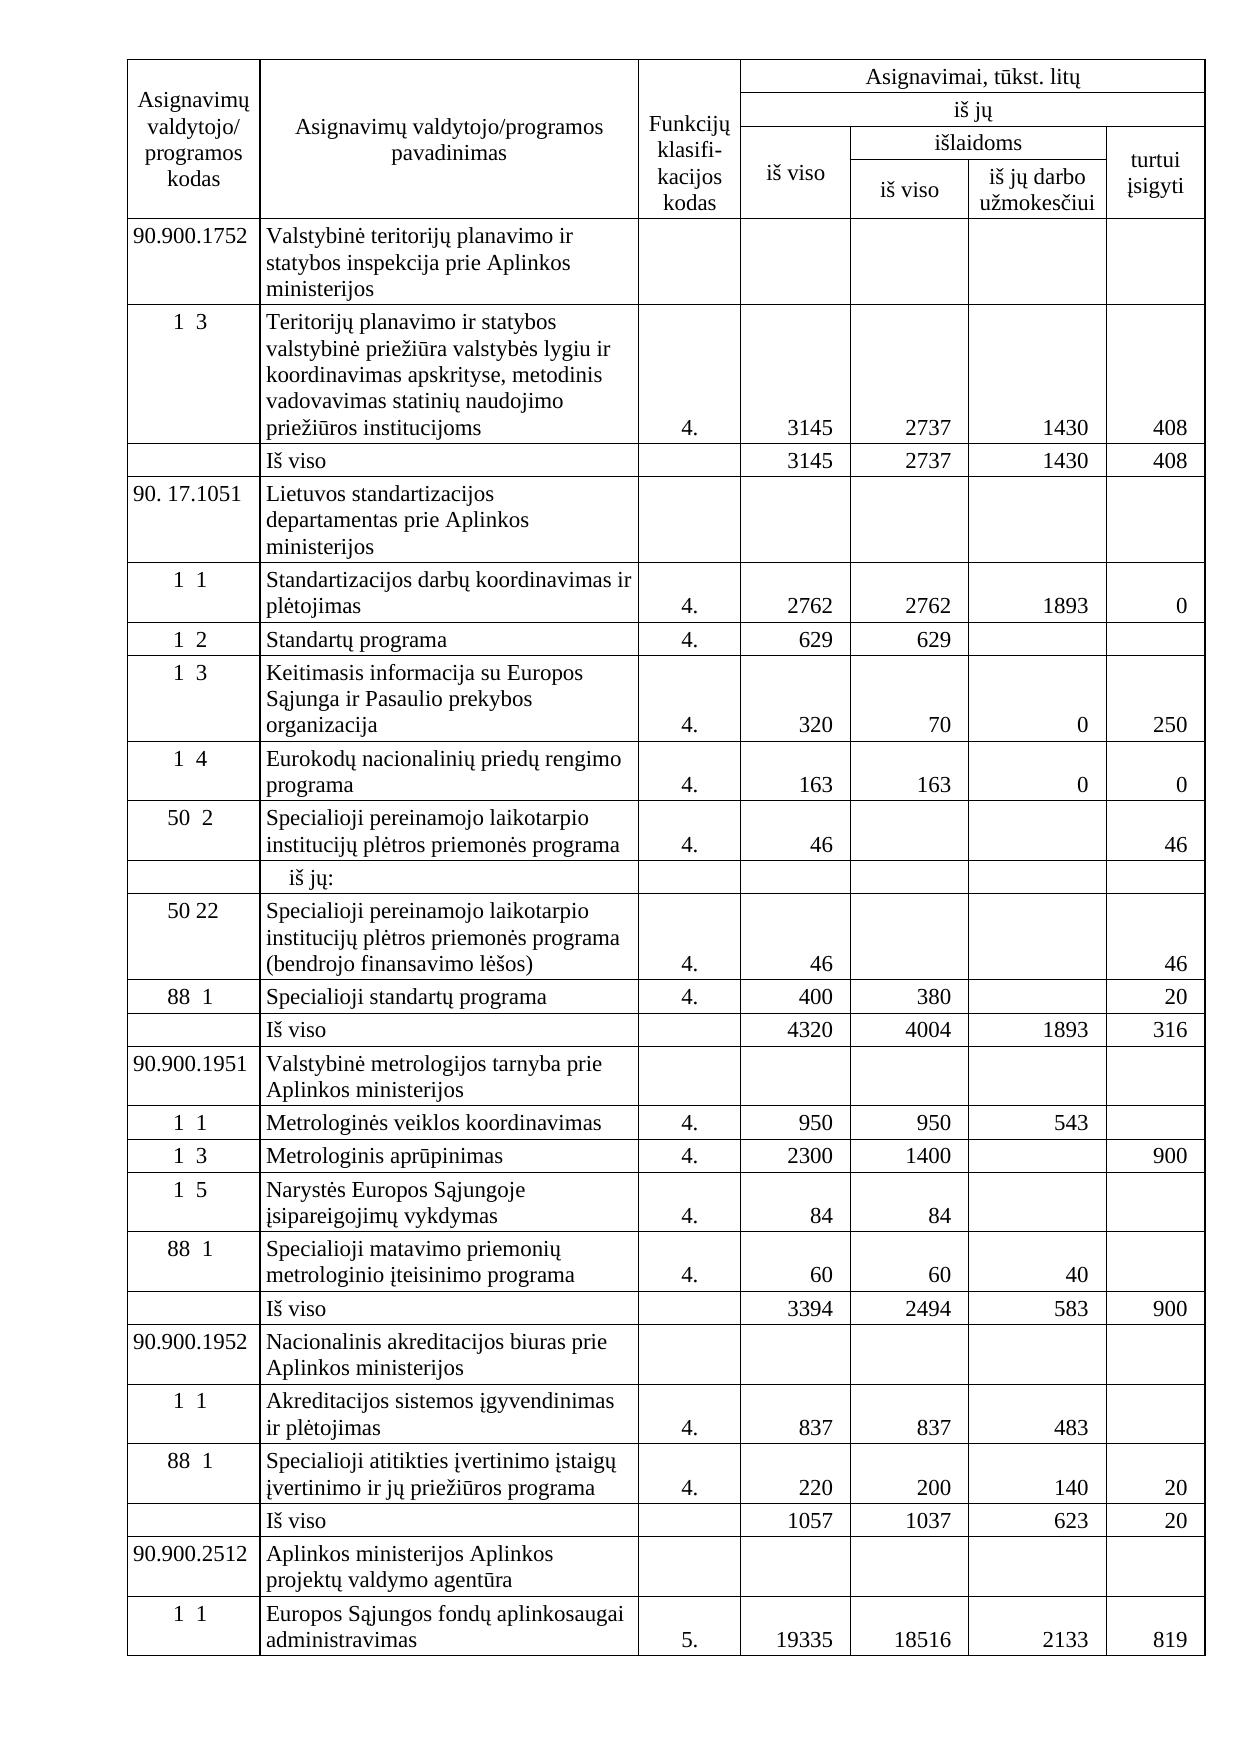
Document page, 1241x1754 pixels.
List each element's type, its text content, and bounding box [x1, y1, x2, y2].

table_header Asignavimų valdytojo/ programos kodas [128, 60, 259, 218]
table_cell 900 [1107, 1292, 1204, 1324]
table_cell Specialioji pereinamojo laikotarpio institucijų plėtros priemonės programa (bendrojo finansavimo lėšos) [261, 894, 638, 979]
table_cell 90.900.1951 [128, 1047, 259, 1105]
table_cell 1893 [969, 1014, 1106, 1046]
table_cell 950 [741, 1106, 850, 1138]
table_cell Specialioji matavimo priemonių metrologinio įteisinimo programa [261, 1232, 638, 1291]
table_cell Specialioji atitikties įvertinimo įstaigų įvertinimo ir jų priežiūros programa [261, 1444, 638, 1503]
table_cell 583 [969, 1292, 1106, 1324]
table_cell [1107, 1173, 1204, 1231]
table_cell 2762 [741, 563, 850, 622]
table_cell [851, 1325, 968, 1384]
table_cell 4. [639, 742, 740, 800]
table_header Asignavimų valdytojo/programos pavadinimas [261, 60, 638, 218]
table_cell [639, 1537, 740, 1596]
table_cell 4. [639, 1444, 740, 1503]
table_cell [969, 1537, 1106, 1596]
table_cell [741, 1325, 850, 1384]
table_cell 2762 [851, 563, 968, 622]
table_cell [851, 1537, 968, 1596]
table_cell iš viso [741, 127, 850, 218]
table_cell [969, 801, 1106, 860]
table_cell 18516 [851, 1597, 968, 1655]
table_cell [741, 477, 850, 562]
table_cell [851, 801, 968, 860]
table_cell 1 4 [128, 742, 259, 800]
table_cell Teritorijų planavimo ir statybos valstybinė priežiūra valstybės lygiu ir koordinavimas apskrityse, metodinis vadovavimas statinių naudojimo priežiūros institucijoms [261, 305, 638, 443]
table_cell [969, 861, 1106, 893]
table_cell [851, 219, 968, 304]
table_cell 1430 [969, 305, 1106, 443]
table_cell [639, 861, 740, 893]
table_cell 1 3 [128, 1140, 259, 1172]
table_cell Specialioji standartų programa [261, 980, 638, 1012]
table_cell Lietuvos standartizacijos departamentas prie Aplinkos ministerijos [261, 477, 638, 562]
table_cell [639, 1325, 740, 1384]
table_cell 0 [969, 742, 1106, 800]
table_cell 1 1 [128, 1106, 259, 1138]
table_cell Iš viso [261, 1014, 638, 1046]
table_cell Keitimasis informacija su Europos Sąjunga ir Pasaulio prekybos organizacija [261, 656, 638, 741]
table_cell Standartizacijos darbų koordinavimas ir plėtojimas [261, 563, 638, 622]
table_cell 408 [1107, 444, 1204, 476]
table_cell 220 [741, 1444, 850, 1503]
table_cell 950 [851, 1106, 968, 1138]
table_cell 320 [741, 656, 850, 741]
table_cell 3145 [741, 444, 850, 476]
table_cell Nacionalinis akreditacijos biuras prie Aplinkos ministerijos [261, 1325, 638, 1384]
table_cell [741, 861, 850, 893]
table_cell 4. [639, 1385, 740, 1443]
table_cell 2737 [851, 444, 968, 476]
table_cell 5. [639, 1597, 740, 1655]
table_cell 4. [639, 305, 740, 443]
table_cell iš jų [741, 93, 1204, 126]
table_header Funkcijų klasifi­kacijos kodas [639, 60, 740, 218]
table_cell [1107, 1106, 1204, 1138]
table_cell [1107, 1537, 1204, 1596]
table_cell 1 1 [128, 1385, 259, 1443]
table_cell 408 [1107, 305, 1204, 443]
table_cell 4. [639, 623, 740, 655]
table_cell [128, 1292, 259, 1324]
table_cell [851, 477, 968, 562]
table_cell [1107, 1047, 1204, 1105]
table_cell iš viso [851, 160, 968, 218]
table_cell [741, 219, 850, 304]
table_cell 1430 [969, 444, 1106, 476]
table_cell 837 [851, 1385, 968, 1443]
table_cell [128, 444, 259, 476]
table_cell Aplinkos ministerijos Aplinkos projektų valdymo agentūra [261, 1537, 638, 1596]
table_cell 1 3 [128, 305, 259, 443]
table_cell 543 [969, 1106, 1106, 1138]
table_cell Metrologinės veiklos koordinavimas [261, 1106, 638, 1138]
table_cell 140 [969, 1444, 1106, 1503]
table_cell [969, 623, 1106, 655]
table_cell [639, 1047, 740, 1105]
table_cell 483 [969, 1385, 1106, 1443]
table_cell 1 1 [128, 563, 259, 622]
table_cell 4. [639, 1140, 740, 1172]
table_cell 46 [741, 801, 850, 860]
table_cell 629 [741, 623, 850, 655]
table_cell [969, 894, 1106, 979]
table_cell [128, 1504, 259, 1536]
table_cell 1 5 [128, 1173, 259, 1231]
table_cell [1107, 623, 1204, 655]
table_cell 1 3 [128, 656, 259, 741]
table_cell [1107, 219, 1204, 304]
table_header Asignavimai, tūkst. litų [741, 60, 1204, 92]
table_cell Valstybinė metrologijos tarnyba prie Aplinkos ministerijos [261, 1047, 638, 1105]
table_cell Specialioji pereinamojo laikotarpio institucijų plėtros priemonės programa [261, 801, 638, 860]
table_cell 50 22 [128, 894, 259, 979]
table_cell Metrologinis aprūpinimas [261, 1140, 638, 1172]
table_cell 200 [851, 1444, 968, 1503]
table_cell 819 [1107, 1597, 1204, 1655]
table_cell 3145 [741, 305, 850, 443]
table_cell 250 [1107, 656, 1204, 741]
table_cell 163 [851, 742, 968, 800]
table_cell [969, 1325, 1106, 1384]
table_cell iš jų: [261, 861, 638, 893]
table_cell [851, 861, 968, 893]
table_cell 90.900.1752 [128, 219, 259, 304]
table_cell 50 2 [128, 801, 259, 860]
table_cell 19335 [741, 1597, 850, 1655]
table_cell 88 1 [128, 980, 259, 1012]
table_cell [851, 894, 968, 979]
table_cell 380 [851, 980, 968, 1012]
table_cell 60 [741, 1232, 850, 1291]
table_cell [741, 1047, 850, 1105]
table_cell 4. [639, 1106, 740, 1138]
table_cell 1893 [969, 563, 1106, 622]
table_cell [1107, 477, 1204, 562]
table_cell Eurokodų nacionalinių priedų rengimo programa [261, 742, 638, 800]
table_cell [741, 1537, 850, 1596]
table_cell [969, 1173, 1106, 1231]
table_cell 90. 17.1051 [128, 477, 259, 562]
table_cell 84 [851, 1173, 968, 1231]
table_cell 90.900.2512 [128, 1537, 259, 1596]
table_cell 0 [969, 656, 1106, 741]
table_cell 4004 [851, 1014, 968, 1046]
table_cell 0 [1107, 742, 1204, 800]
table_cell [851, 1047, 968, 1105]
table_cell Akreditacijos sistemos įgyvendinimas ir plėtojimas [261, 1385, 638, 1443]
table_cell [1107, 1232, 1204, 1291]
table_cell 0 [1107, 563, 1204, 622]
table_cell turtui įsigyti [1107, 127, 1204, 218]
table_cell Iš viso [261, 444, 638, 476]
table_cell 46 [1107, 801, 1204, 860]
table_cell Valstybinė teritorijų planavimo ir statybos inspekcija prie Aplinkos ministerijos [261, 219, 638, 304]
table_cell 70 [851, 656, 968, 741]
table_cell Europos Sąjungos fondų aplinkosaugai administravimas [261, 1597, 638, 1655]
table_cell 1057 [741, 1504, 850, 1536]
table_cell 2737 [851, 305, 968, 443]
table_cell 88 1 [128, 1232, 259, 1291]
table_cell 4. [639, 563, 740, 622]
table_cell išlaidoms [851, 127, 1106, 159]
table_cell 4. [639, 656, 740, 741]
table_cell 316 [1107, 1014, 1204, 1046]
table_cell Iš viso [261, 1504, 638, 1536]
table_cell [969, 477, 1106, 562]
table_cell [639, 1504, 740, 1536]
table_cell [969, 1047, 1106, 1105]
table_cell Standartų programa [261, 623, 638, 655]
table_cell 837 [741, 1385, 850, 1443]
table_cell Iš viso [261, 1292, 638, 1324]
table_cell 46 [741, 894, 850, 979]
table_cell 4. [639, 1232, 740, 1291]
table_cell 629 [851, 623, 968, 655]
table_cell [969, 980, 1106, 1012]
table_cell 400 [741, 980, 850, 1012]
table_cell iš jų darbo užmokesčiui [969, 160, 1106, 218]
table_cell 1 2 [128, 623, 259, 655]
table_cell 623 [969, 1504, 1106, 1536]
table_cell 40 [969, 1232, 1106, 1291]
table_cell [969, 219, 1106, 304]
table_cell [639, 1292, 740, 1324]
table_cell 2494 [851, 1292, 968, 1324]
table_cell 4. [639, 1173, 740, 1231]
table_cell [1107, 861, 1204, 893]
table_cell [1107, 1325, 1204, 1384]
table_cell 88 1 [128, 1444, 259, 1503]
table_cell [639, 1014, 740, 1046]
table_cell 3394 [741, 1292, 850, 1324]
table_cell 20 [1107, 1504, 1204, 1536]
table_cell 1400 [851, 1140, 968, 1172]
table_cell 163 [741, 742, 850, 800]
table_cell [128, 1014, 259, 1046]
table_cell [1107, 1385, 1204, 1443]
table_cell 2133 [969, 1597, 1106, 1655]
table_cell 90.900.1952 [128, 1325, 259, 1384]
table_cell Narystės Europos Sąjungoje įsipareigojimų vykdymas [261, 1173, 638, 1231]
table_cell 2300 [741, 1140, 850, 1172]
table_cell 1037 [851, 1504, 968, 1536]
table_cell 20 [1107, 1444, 1204, 1503]
table_cell 900 [1107, 1140, 1204, 1172]
table_cell [969, 1140, 1106, 1172]
table_cell [639, 477, 740, 562]
table_cell 46 [1107, 894, 1204, 979]
table_cell 4. [639, 894, 740, 979]
table_cell 4320 [741, 1014, 850, 1046]
table_cell 4. [639, 801, 740, 860]
table_cell [639, 444, 740, 476]
table_cell 60 [851, 1232, 968, 1291]
table_cell [128, 861, 259, 893]
table_cell 84 [741, 1173, 850, 1231]
table_cell 20 [1107, 980, 1204, 1012]
table_cell [639, 219, 740, 304]
table_cell 4. [639, 980, 740, 1012]
table_cell 1 1 [128, 1597, 259, 1655]
